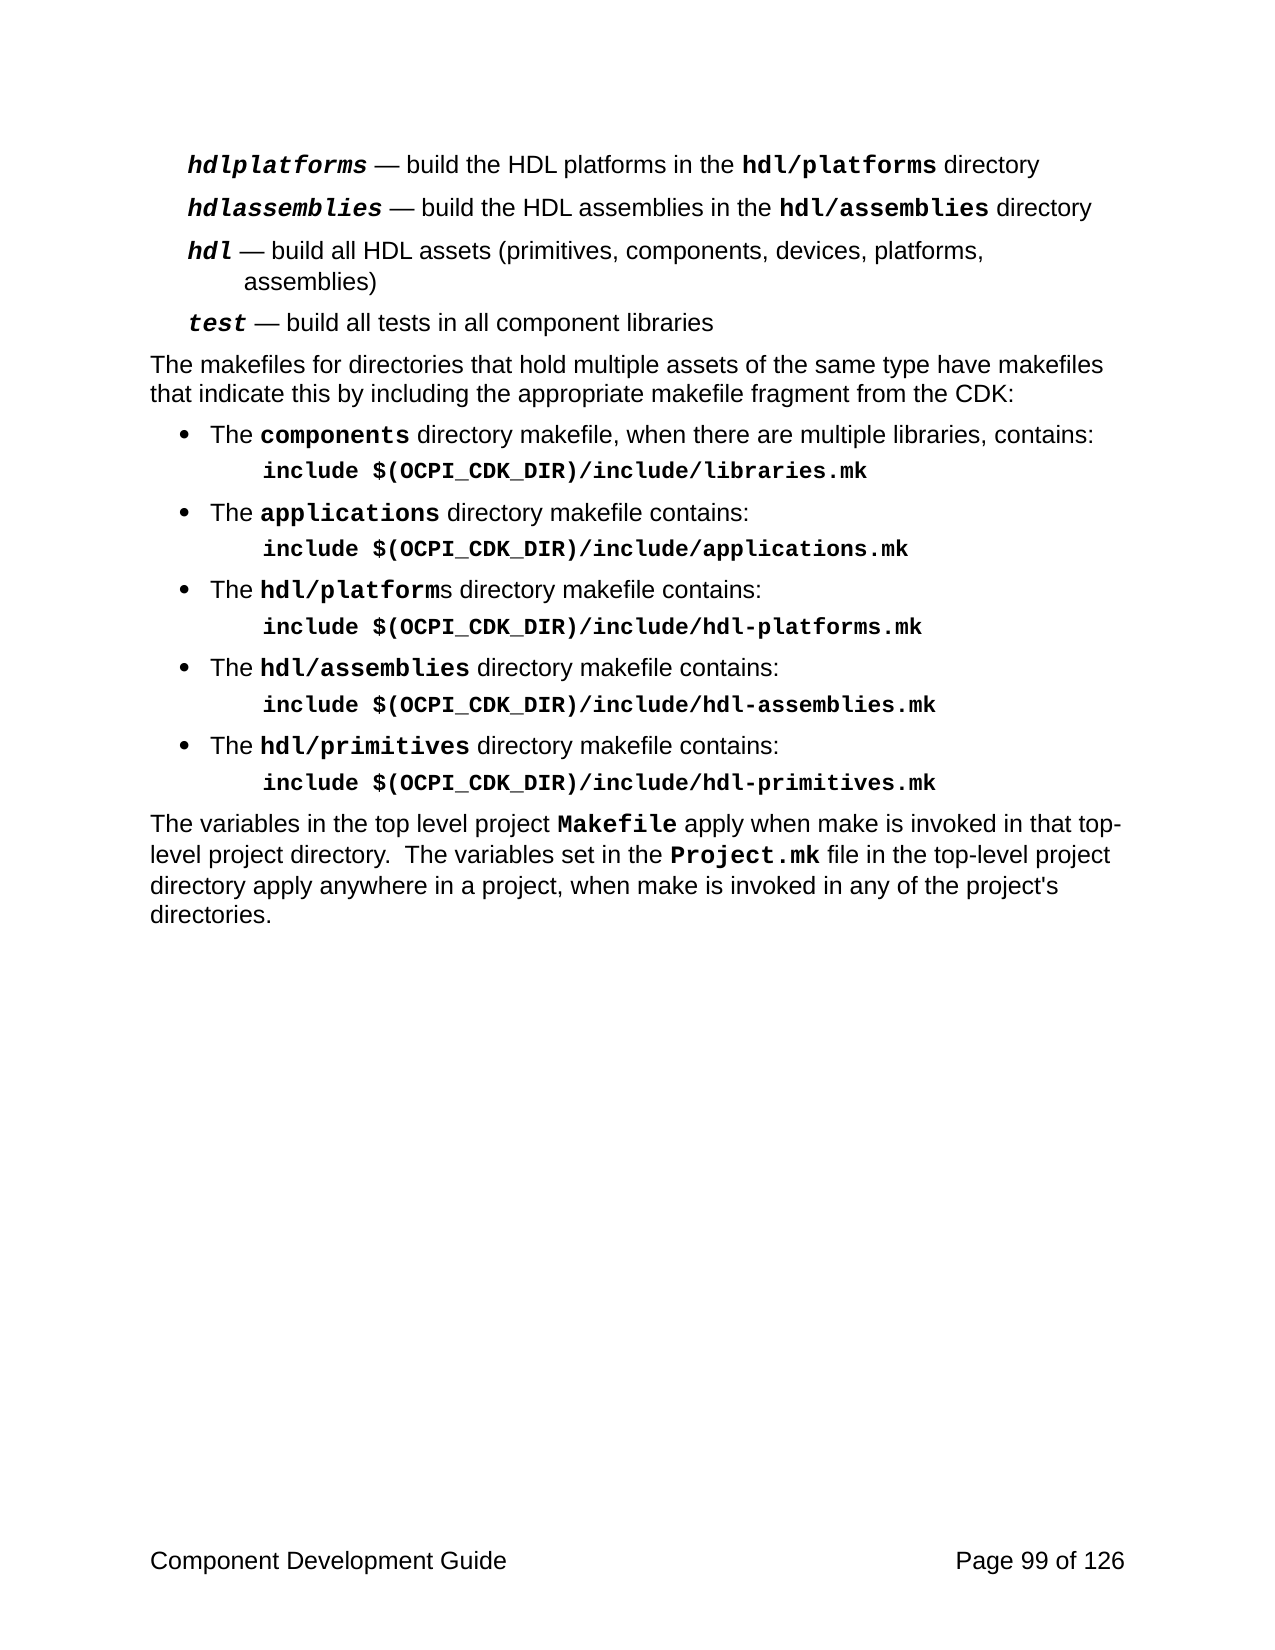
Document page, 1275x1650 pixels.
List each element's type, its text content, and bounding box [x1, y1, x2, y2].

list The components directory makefile, when there are multiple libraries, contains: [180, 420, 1125, 451]
text include $(OCPI_CDK_DIR)/include/hdl-primitives.mk [187, 771, 1125, 797]
text hdlassemblies — build the HDL assemblies in the hdl/assemblies directory [187, 193, 1125, 224]
list The applications directory makefile contains: [180, 498, 1125, 529]
text test — build all tests in all component libraries [187, 307, 1125, 338]
text include $(OCPI_CDK_DIR)/include/libraries.mk [187, 460, 1125, 486]
text include $(OCPI_CDK_DIR)/include/applications.mk [187, 538, 1125, 563]
text hdl — build all HDL assets (primitives, components, devices, platforms, assemblies) [187, 236, 1125, 296]
list The hdl/primitives directory makefile contains: [180, 731, 1125, 762]
text include $(OCPI_CDK_DIR)/include/hdl-platforms.mk [187, 615, 1125, 641]
text hdlplatforms — build the HDL platforms in the hdl/platforms directory [187, 150, 1125, 181]
list The hdl/platforms directory makefile contains: [180, 576, 1125, 606]
text The variables in the top level project Makefile apply when make is invoked in that top-level project directory. The variables set in the Project.mk file in the top-level project directory apply anywhere in a project, when make is invoked in any of the project's directories. [150, 809, 1125, 928]
text The makefiles for directories that hold multiple assets of the same type have makefiles that indicate this by including the appropriate makefile fragment from the CDK: [150, 350, 1125, 408]
list The hdl/assemblies directory makefile contains: [180, 653, 1125, 684]
text include $(OCPI_CDK_DIR)/include/hdl-assemblies.mk [187, 693, 1125, 719]
